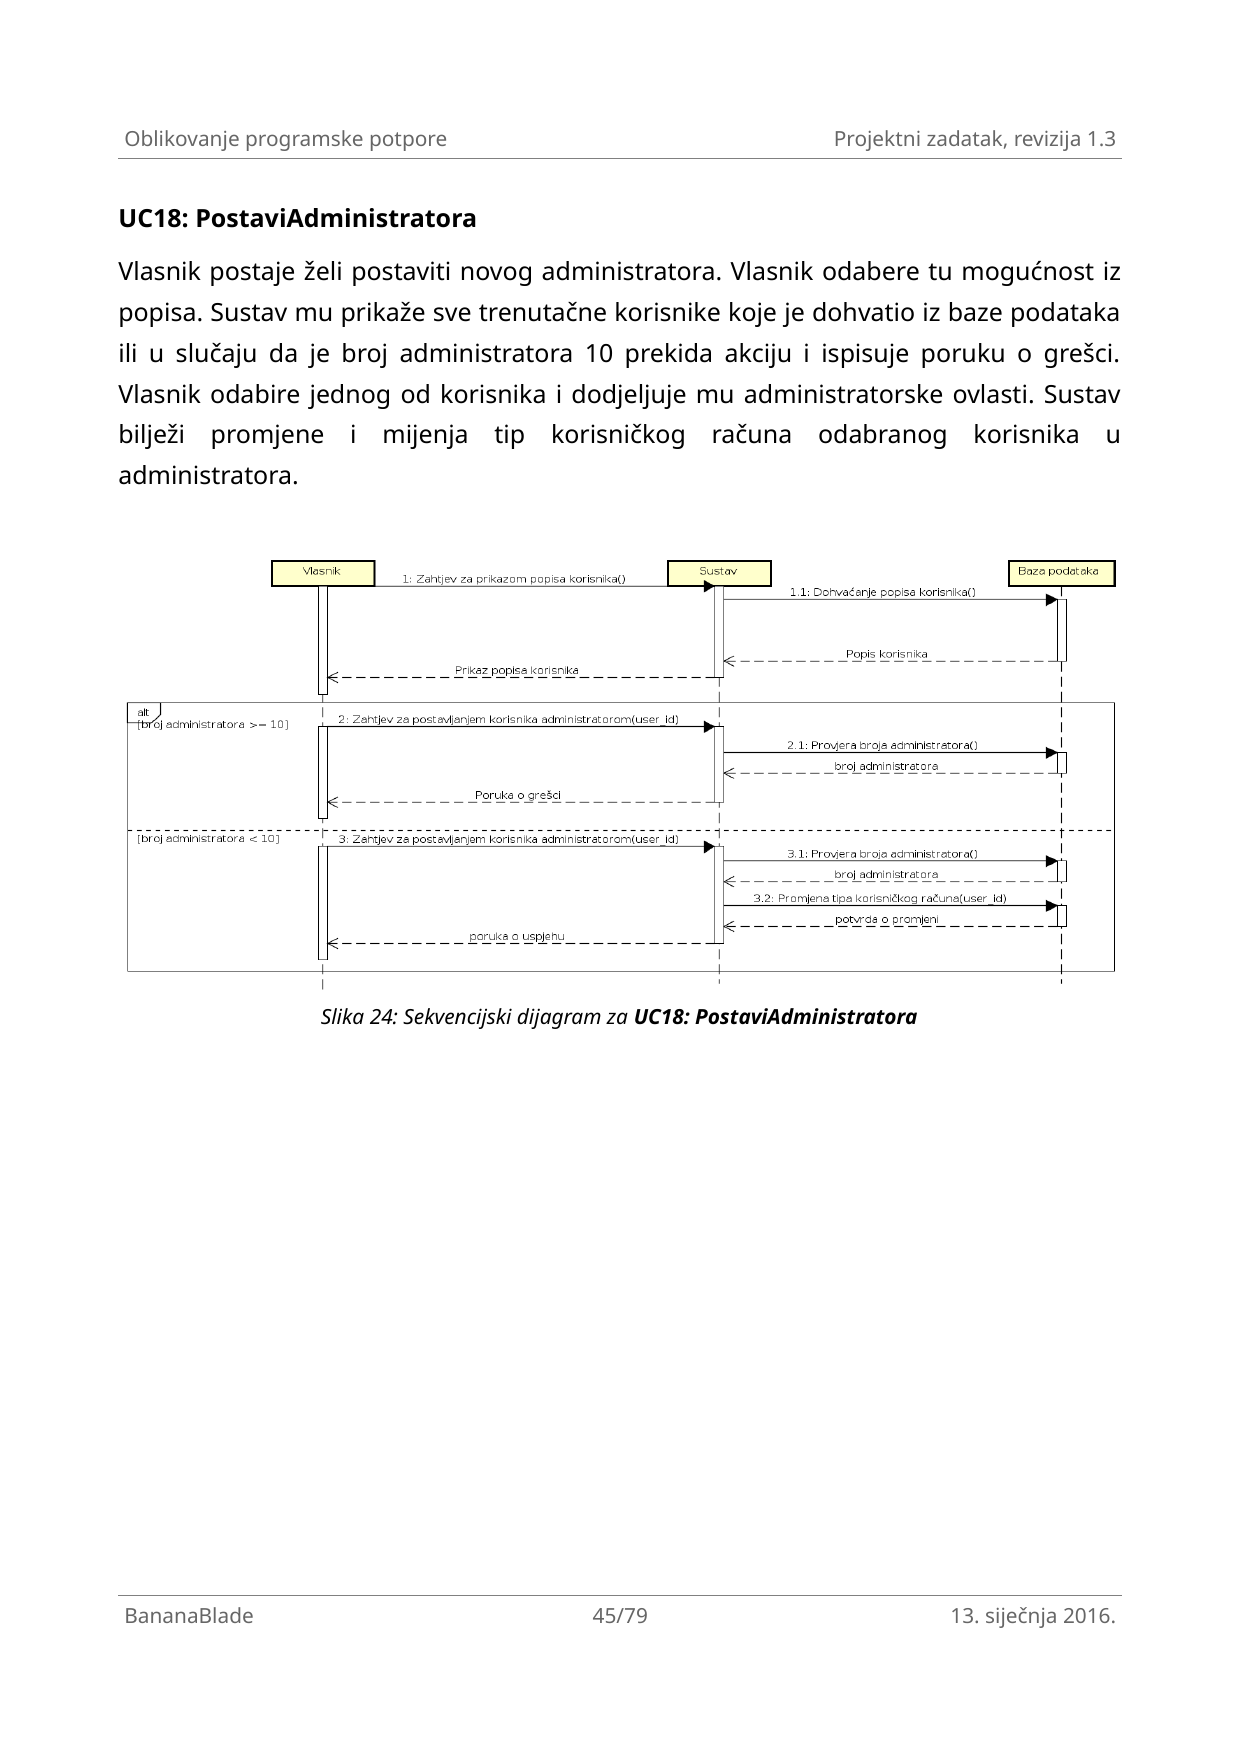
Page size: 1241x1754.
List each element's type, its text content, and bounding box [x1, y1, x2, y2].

picture [118, 552, 1123, 997]
text Vlasnik postaje želi postaviti novog administratora. Vlasnik odabere tu mogućnost iz popisa. Sustav mu prikaže sve trenutačne korisnike koje je dohvatio iz baze podataka ili u slučaju da je broj administratora 10 prekida akciju i ispisuje poruku o grešci. Vlasnik odabire jednog od korisnika i dodjeljuje mu administratorske ovlasti. Sustav bilježi promjene i mijenja tip korisničkog računa odabranog korisnika u administratora. [118, 254, 1122, 492]
text Slika 24: Sekvencijski dijagram za UC18: PostaviAdministratora [118, 997, 1122, 1031]
subtitle UC18: PostaviAdministratora [118, 201, 1122, 234]
